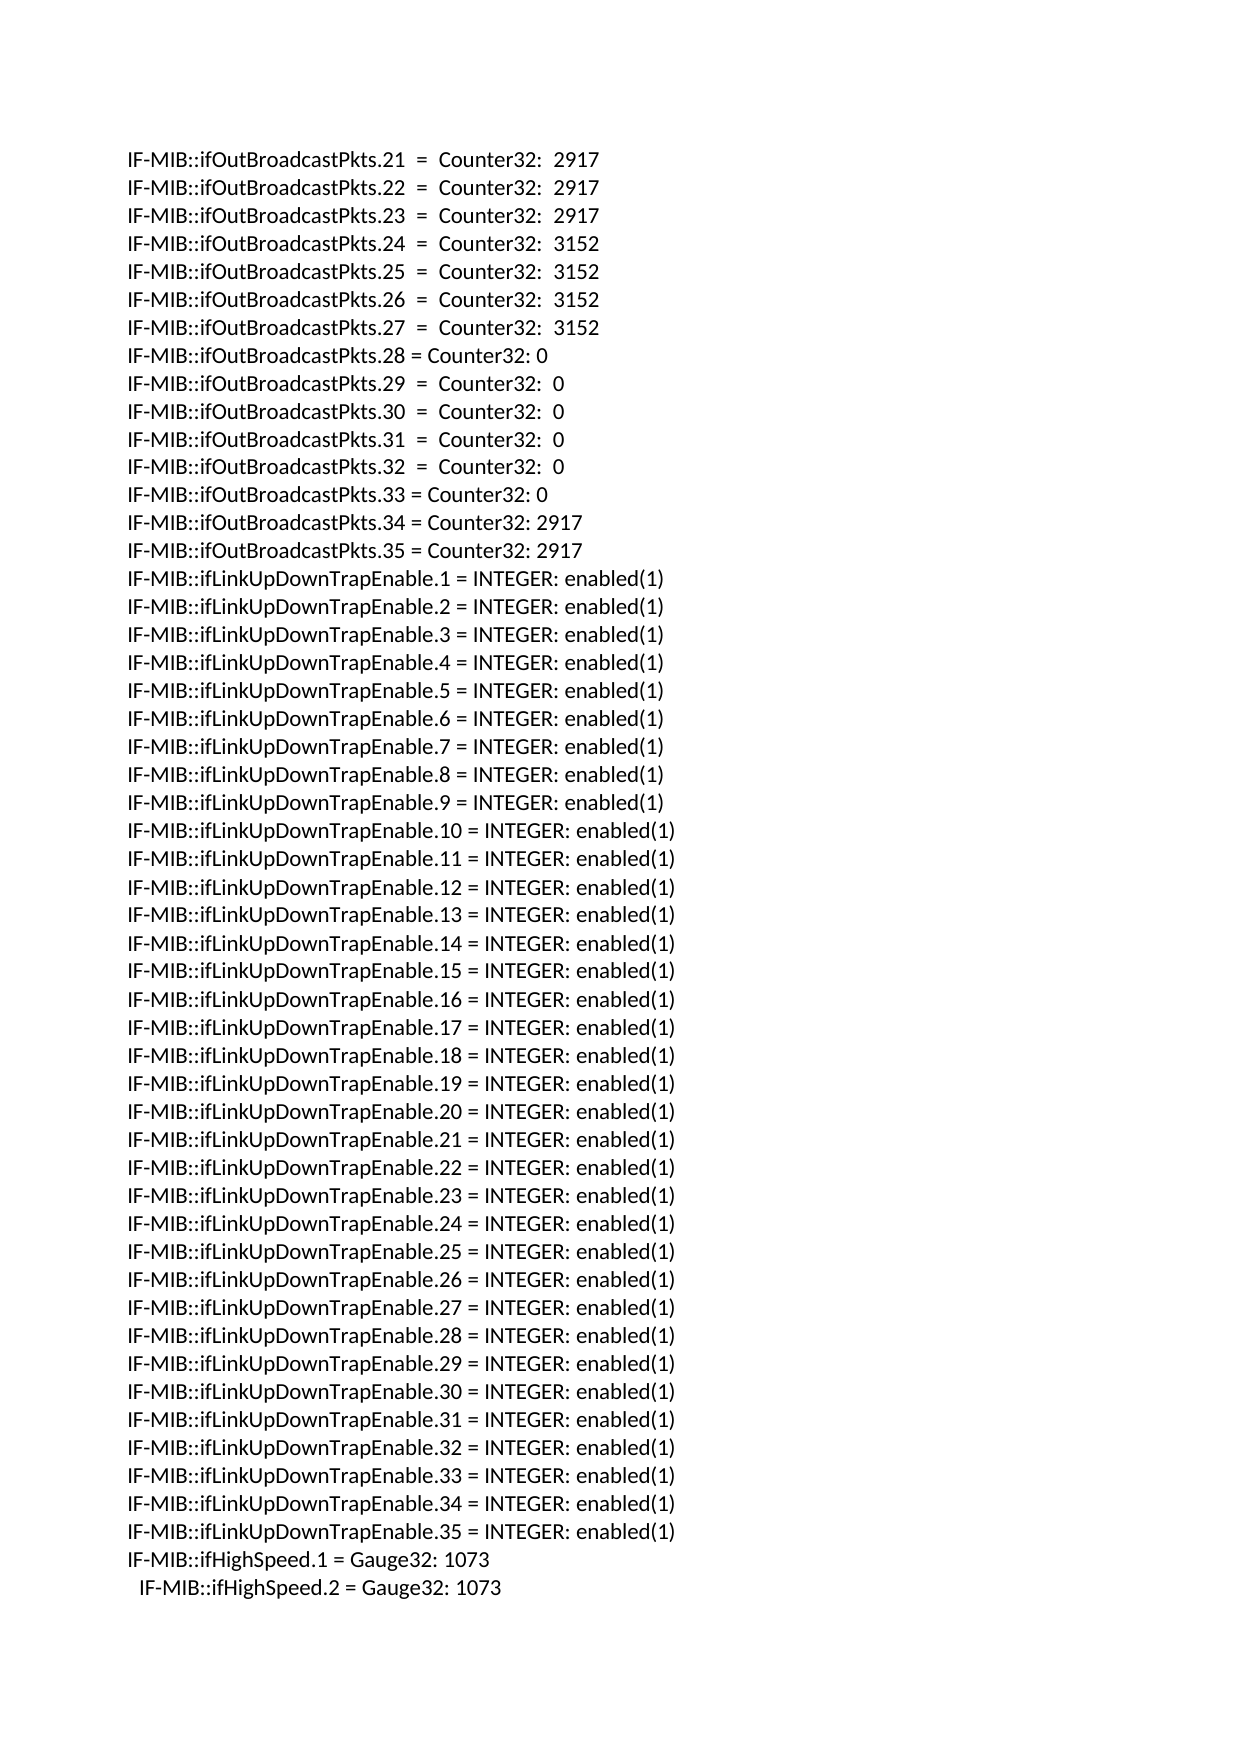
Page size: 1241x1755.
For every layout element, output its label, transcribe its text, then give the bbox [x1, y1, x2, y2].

text IF-MIB::ifOutBroadcastPkts.34 = Counter32: 2917 IF-MIB::ifOutBroadcastPkts.35 = Counter32: 2917 [127, 508, 599, 564]
text IF-MIB::ifOutBroadcastPkts.21 = Counter32: 2917 IF-MIB::ifOutBroadcastPkts.22 = Counter32: 2917 IF-MIB::ifOutBroadcastPkts.23 = Counter32: 2917 IF-MIB::ifOutBroadcastPkts.24 = Counter32: 3152 IF-MIB::ifOutBroadcastPkts.25 = Counter32: 3152 IF-MIB::ifOutBroadcastPkts.26 = Counter32: 3152 IF-MIB::ifOutBroadcastPkts.27 = Counter32: 3152 IF-MIB::ifOutBroadcastPkts.28 = Counter32: 0 [127, 145, 599, 369]
text IF-MIB::ifLinkUpDownTrapEnable.1 = INTEGER: enabled(1) IF-MIB::ifLinkUpDownTrapEnable.2 = INTEGER: enabled(1) IF-MIB::ifLinkUpDownTrapEnable.3 = INTEGER: enabled(1) IF-MIB::ifLinkUpDownTrapEnable.4 = INTEGER: enabled(1) IF-MIB::ifLinkUpDownTrapEnable.5 = INTEGER: enabled(1) IF-MIB::ifLinkUpDownTrapEnable.6 = INTEGER: enabled(1) IF-MIB::ifLinkUpDownTrapEnable.7 = INTEGER: enabled(1) IF-MIB::ifLinkUpDownTrapEnable.8 = INTEGER: enabled(1) IF-MIB::ifLinkUpDownTrapEnable.9 = INTEGER: enabled(1) IF-MIB::ifLinkUpDownTrapEnable.10 = INTEGER: enabled(1) IF-MIB::ifLinkUpDownTrapEnable.11 = INTEGER: enabled(1) IF-MIB::ifLinkUpDownTrapEnable.12 = INTEGER: enabled(1) IF-MIB::ifLinkUpDownTrapEnable.13 = INTEGER: enabled(1) IF-MIB::ifLinkUpDownTrapEnable.14 = INTEGER: enabled(1) IF-MIB::ifLinkUpDownTrapEnable.15 = INTEGER: enabled(1) IF-MIB::ifLinkUpDownTrapEnable.16 = INTEGER: enabled(1) IF-MIB::ifLinkUpDownTrapEnable.17 = INTEGER: enabled(1) IF-MIB::ifLinkUpDownTrapEnable.18 = INTEGER: enabled(1) IF-MIB::ifLinkUpDownTrapEnable.19 = INTEGER: enabled(1) IF-MIB::ifLinkUpDownTrapEnable.20 = INTEGER: enabled(1) IF-MIB::ifLinkUpDownTrapEnable.21 = INTEGER: enabled(1) IF-MIB::ifLinkUpDownTrapEnable.22 = INTEGER: enabled(1) IF-MIB::ifLinkUpDownTrapEnable.23 = INTEGER: enabled(1) IF-MIB::ifLinkUpDownTrapEnable.24 = INTEGER: enabled(1) IF-MIB::ifLinkUpDownTrapEnable.25 = INTEGER: enabled(1) IF-MIB::ifLinkUpDownTrapEnable.26 = INTEGER: enabled(1) IF-MIB::ifLinkUpDownTrapEnable.27 = INTEGER: enabled(1) IF-MIB::ifLinkUpDownTrapEnable.28 = INTEGER: enabled(1) IF-MIB::ifLinkUpDownTrapEnable.29 = INTEGER: enabled(1) IF-MIB::ifLinkUpDownTrapEnable.30 = INTEGER: enabled(1) IF-MIB::ifLinkUpDownTrapEnable.31 = INTEGER: enabled(1) IF-MIB::ifLinkUpDownTrapEnable.32 = INTEGER: enabled(1) IF-MIB::ifLinkUpDownTrapEnable.33 = INTEGER: enabled(1) IF-MIB::ifLinkUpDownTrapEnable.34 = INTEGER: enabled(1) IF-MIB::ifLinkUpDownTrapEnable.35 = INTEGER: enabled(1) IF-MIB::ifHighSpeed.1 = Gauge32: 1073 [127, 564, 693, 1573]
text IF-MIB::ifHighSpeed.2 = Gauge32: 1073 [139, 1573, 1066, 1601]
text IF-MIB::ifOutBroadcastPkts.29 = Counter32: 0 IF-MIB::ifOutBroadcastPkts.30 = Counter32: 0 IF-MIB::ifOutBroadcastPkts.31 = Counter32: 0 IF-MIB::ifOutBroadcastPkts.32 = Counter32: 0 IF-MIB::ifOutBroadcastPkts.33 = Counter32: 0 [127, 369, 564, 508]
